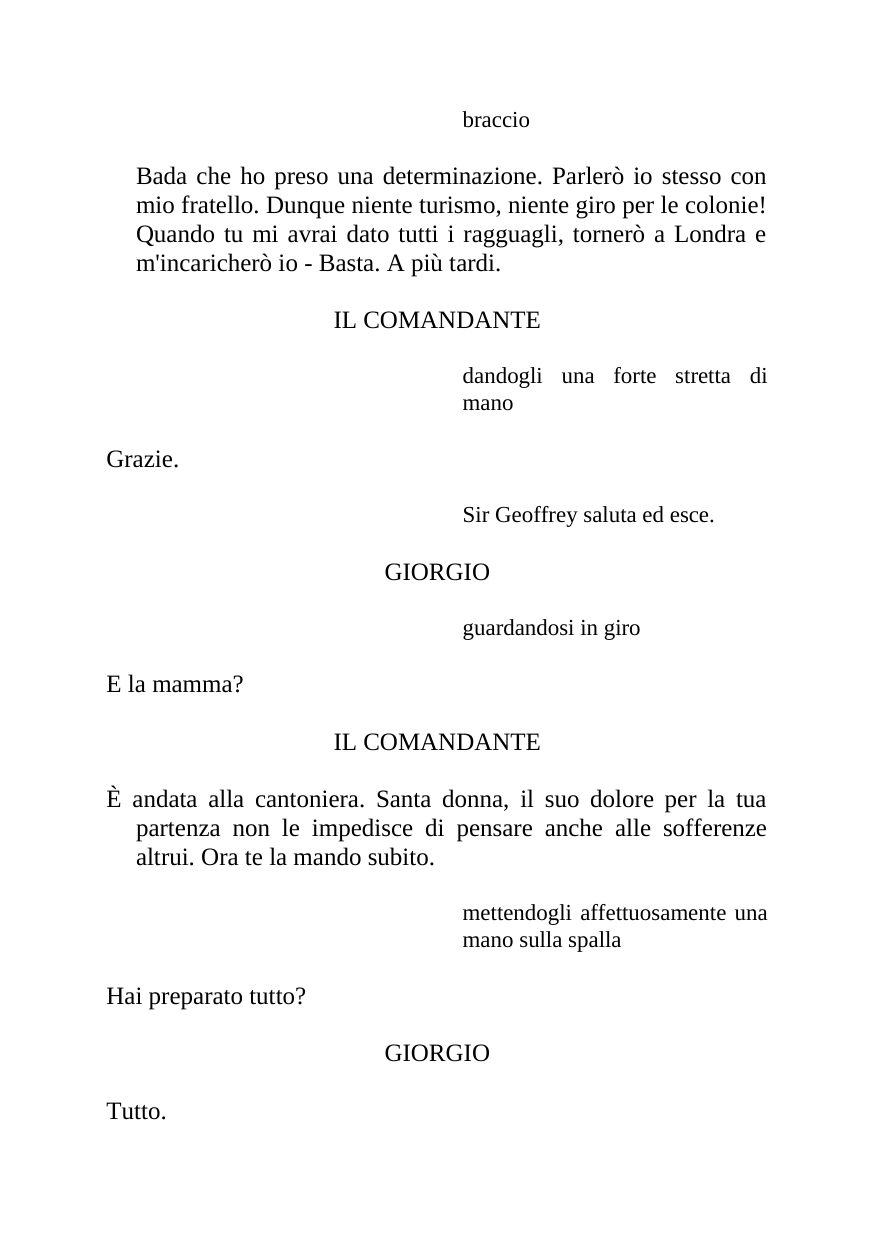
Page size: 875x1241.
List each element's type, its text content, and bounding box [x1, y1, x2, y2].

text braccio [462, 106, 768, 133]
text mettendogli affettuosamente una mano sulla spalla [462, 899, 768, 952]
text Bada che ho preso una determinazione. Parlerò io stesso con mio fratello. Dunque niente turismo, niente giro per le colonie! Quando tu mi avrai dato tutti i ragguagli, tornerò a Londra e m'incaricherò io - Basta. A più tardi. [136, 161, 768, 276]
text Sir Geoffrey saluta ed esce. [462, 502, 768, 528]
text dandogli una forte stretta di mano [462, 363, 768, 415]
text E la mamma? [106, 669, 768, 698]
text Grazie. [106, 444, 768, 473]
text Hai preparato tutto? [106, 981, 768, 1009]
text GIORGIO [106, 1038, 768, 1067]
text IL COMANDANTE [106, 305, 768, 334]
text GIORGIO [106, 557, 768, 585]
text È andata alla cantoniera. Santa donna, il suo dolore per la tua partenza non le impedisce di pensare anche alle sofferenze altrui. Ora te la mando subito. [106, 784, 768, 871]
text Tutto. [106, 1096, 768, 1124]
text IL COMANDANTE [106, 727, 768, 756]
text guardandosi in giro [462, 614, 768, 641]
